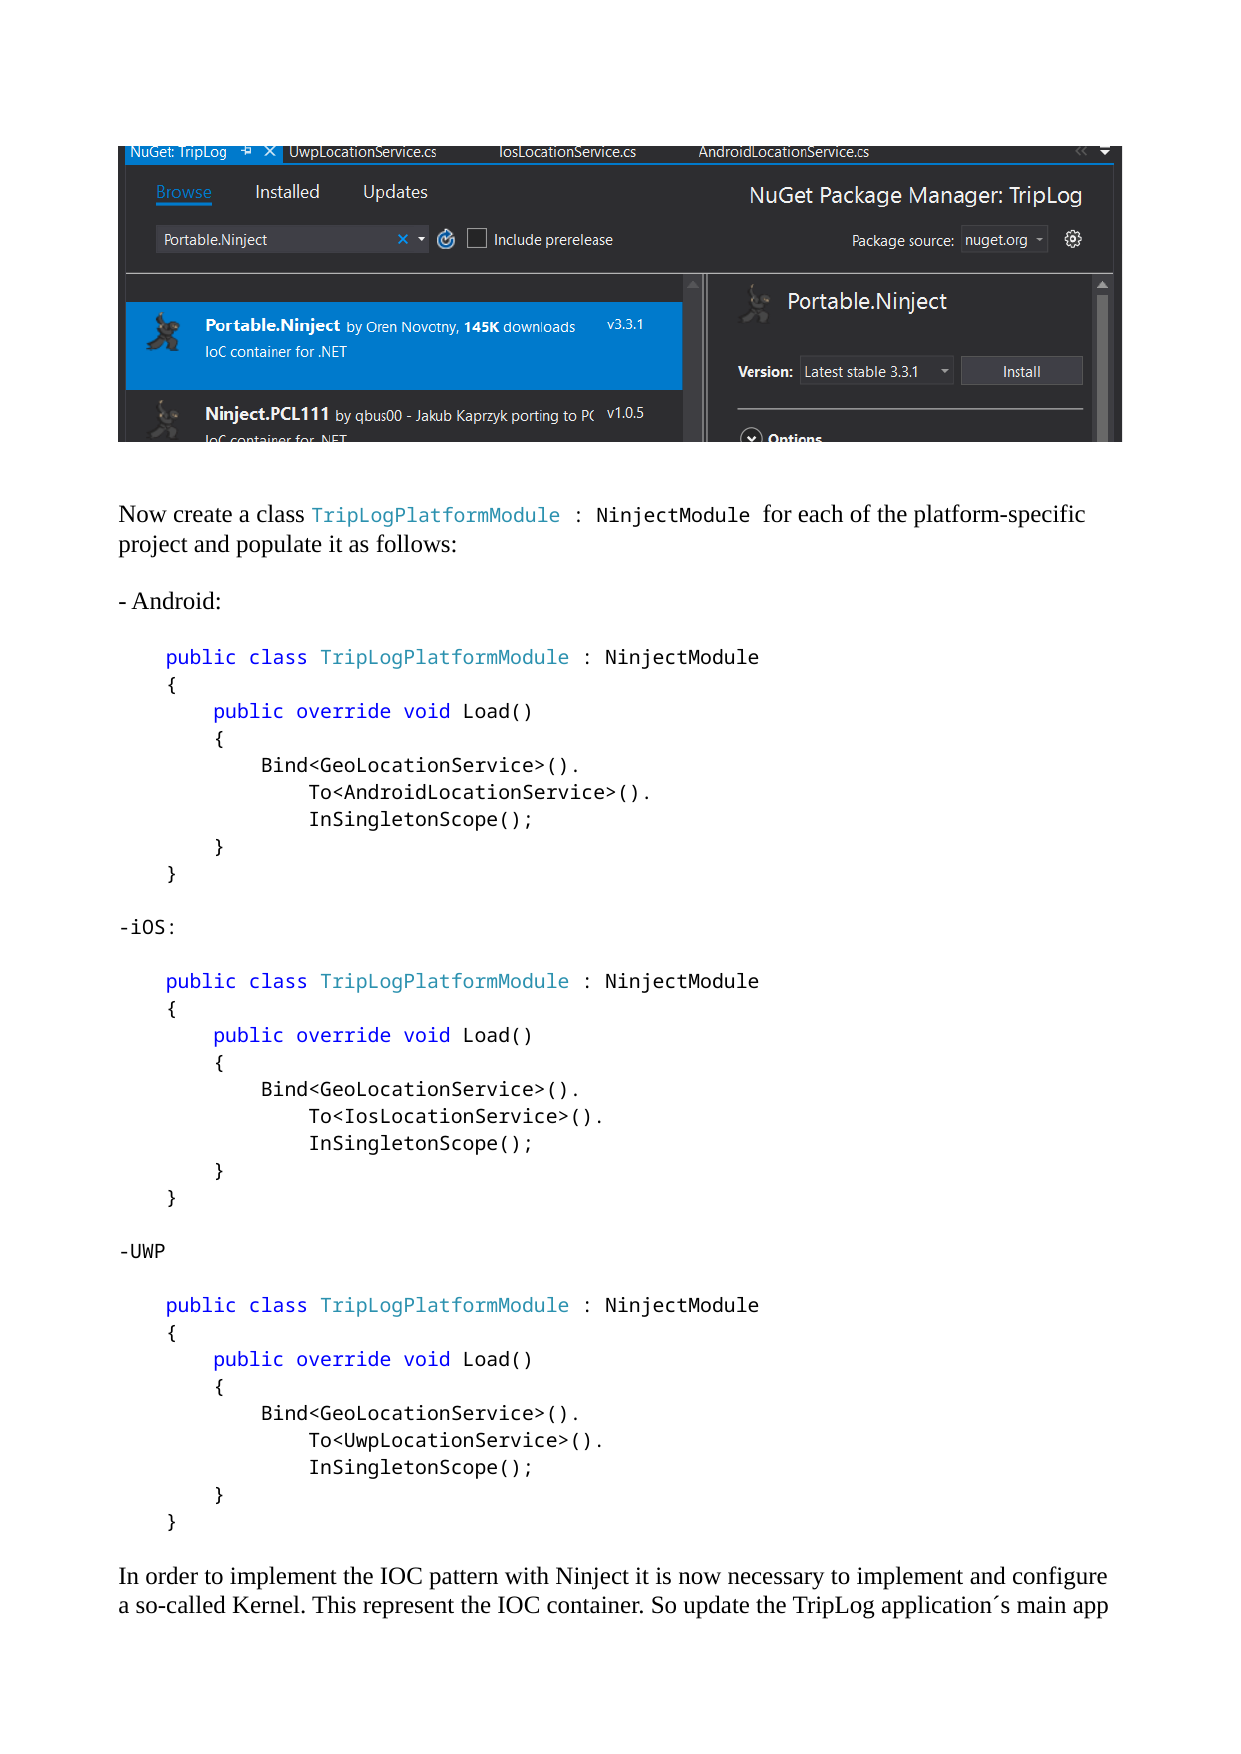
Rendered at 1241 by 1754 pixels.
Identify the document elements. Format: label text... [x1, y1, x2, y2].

text { [118, 671, 1122, 698]
text -UWP [118, 1237, 1122, 1264]
text { [118, 1048, 1122, 1075]
picture [118, 146, 1123, 442]
text Now create a class TripLogPlatformModule : NinjectModule for each of the platform-specific project and populate it as follows: [118, 499, 1122, 557]
text To<AndroidLocationService>(). [118, 778, 1122, 806]
text public override void Load() [118, 1021, 1122, 1048]
text To<IosLocationService>(). [118, 1102, 1122, 1129]
text } [118, 1183, 1122, 1210]
text Bind<GeoLocationService>(). [118, 1399, 1122, 1426]
text { [118, 1372, 1122, 1399]
text public class TripLogPlatformModule : NinjectModule [118, 1291, 1122, 1318]
text -iOS: [118, 913, 1122, 940]
text InSingletonScope(); [118, 1129, 1122, 1156]
text - Android: [118, 586, 1122, 615]
text Bind<GeoLocationService>(). [118, 1075, 1122, 1102]
text In order to implement the IOC pattern with Ninject it is now necessary to implement and configure a so-called Kernel. This represent the IOC container. So update the TripLog application´s main app [118, 1561, 1122, 1618]
text } [118, 1507, 1122, 1534]
text { [118, 724, 1122, 752]
text To<UwpLocationService>(). [118, 1426, 1122, 1453]
text InSingletonScope(); [118, 1453, 1122, 1480]
text } [118, 1480, 1122, 1507]
text Bind<GeoLocationService>(). [118, 752, 1122, 778]
text { [118, 994, 1122, 1021]
text public class TripLogPlatformModule : NinjectModule [118, 644, 1122, 671]
text } [118, 859, 1122, 886]
text public override void Load() [118, 698, 1122, 724]
text } [118, 1156, 1122, 1183]
text InSingletonScope(); [118, 806, 1122, 832]
text { [118, 1318, 1122, 1345]
text public override void Load() [118, 1345, 1122, 1372]
text } [118, 832, 1122, 859]
text public class TripLogPlatformModule : NinjectModule [118, 967, 1122, 994]
